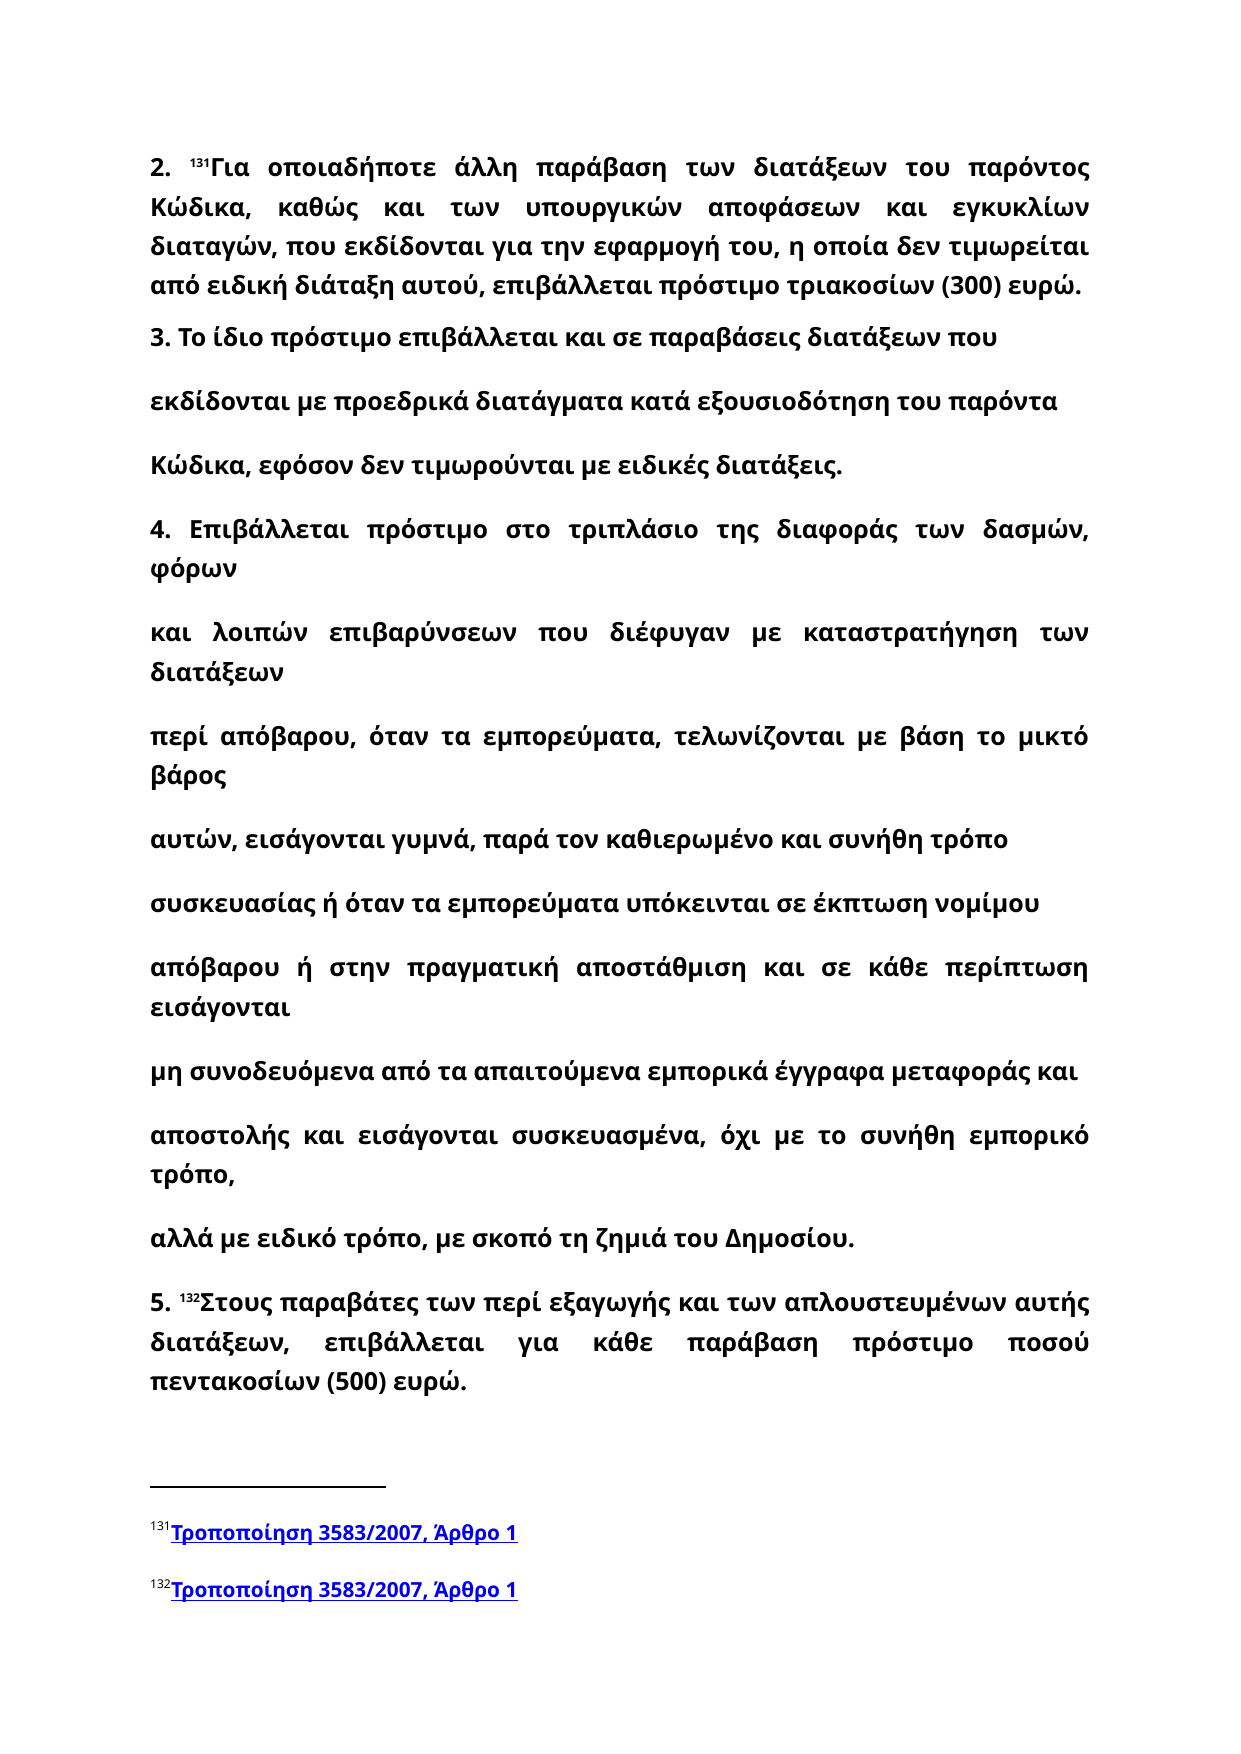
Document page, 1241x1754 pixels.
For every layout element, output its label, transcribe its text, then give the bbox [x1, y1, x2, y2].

text αποστολής και εισάγονται συσκευασμένα, όχι με το συνήθη εμπορικό τρόπο, [150, 1117, 1090, 1191]
text και λοιπών επιβαρύνσεων που διέφυγαν με καταστρατήγηση των διατάξεων [150, 615, 1090, 688]
text αλλά με ειδικό τρόπο, με σκοπό τη ζημιά του Δημοσίου. [150, 1221, 1090, 1255]
text 2. Για οποιαδήποτε άλλη παράβαση των διατάξεων του παρόντος Κώδικα, καθώς και των υπουργικών αποφάσεων και εγκυκλίων διαταγών, που εκδίδονται για την εφαρμογή του, η οποία δεν τιμωρείται από ειδική διάταξη αυτού, επιβάλλεται πρόστιμο τριακοσίων (300) ευρώ. [150, 150, 1090, 302]
text αυτών, εισάγονται γυμνά, παρά τον καθιερωμένο και συνήθη τρόπο [150, 822, 1090, 856]
text μη συνοδευόμενα από τα απαιτούμενα εμπορικά έγγραφα μεταφοράς και [150, 1053, 1090, 1087]
text Τροποποίηση 3583/2007, Άρθρο 1 [150, 1518, 1090, 1546]
text Κώδικα, εφόσον δεν τιμωρούνται με ειδικές διατάξεις. [150, 447, 1090, 482]
text 4. Επιβάλλεται πρόστιμο στο τριπλάσιο της διαφοράς των δασμών, φόρων [150, 512, 1090, 585]
text 3. Το ίδιο πρόστιμο επιβάλλεται και σε παραβάσεις διατάξεων που [150, 319, 1090, 353]
text εκδίδονται με προεδρικά διατάγματα κατά εξουσιοδότηση του παρόντα [150, 383, 1090, 417]
text Τροποποίηση 3583/2007, Άρθρο 1 [150, 1576, 1090, 1604]
text 5. Στους παραβάτες των περί εξαγωγής και των απλουστευμένων αυτής διατάξεων, επιβάλλεται για κάθε παράβαση πρόστιμο ποσού πεντακοσίων (500) ευρώ. [150, 1285, 1090, 1397]
text απόβαρου ή στην πραγματική αποστάθμιση και σε κάθε περίπτωση εισάγονται [150, 950, 1090, 1023]
text συσκευασίας ή όταν τα εμπορεύματα υπόκεινται σε έκπτωση νομίμου [150, 886, 1090, 920]
text περί απόβαρου, όταν τα εμπορεύματα, τελωνίζονται με βάση το μικτό βάρος [150, 718, 1090, 792]
